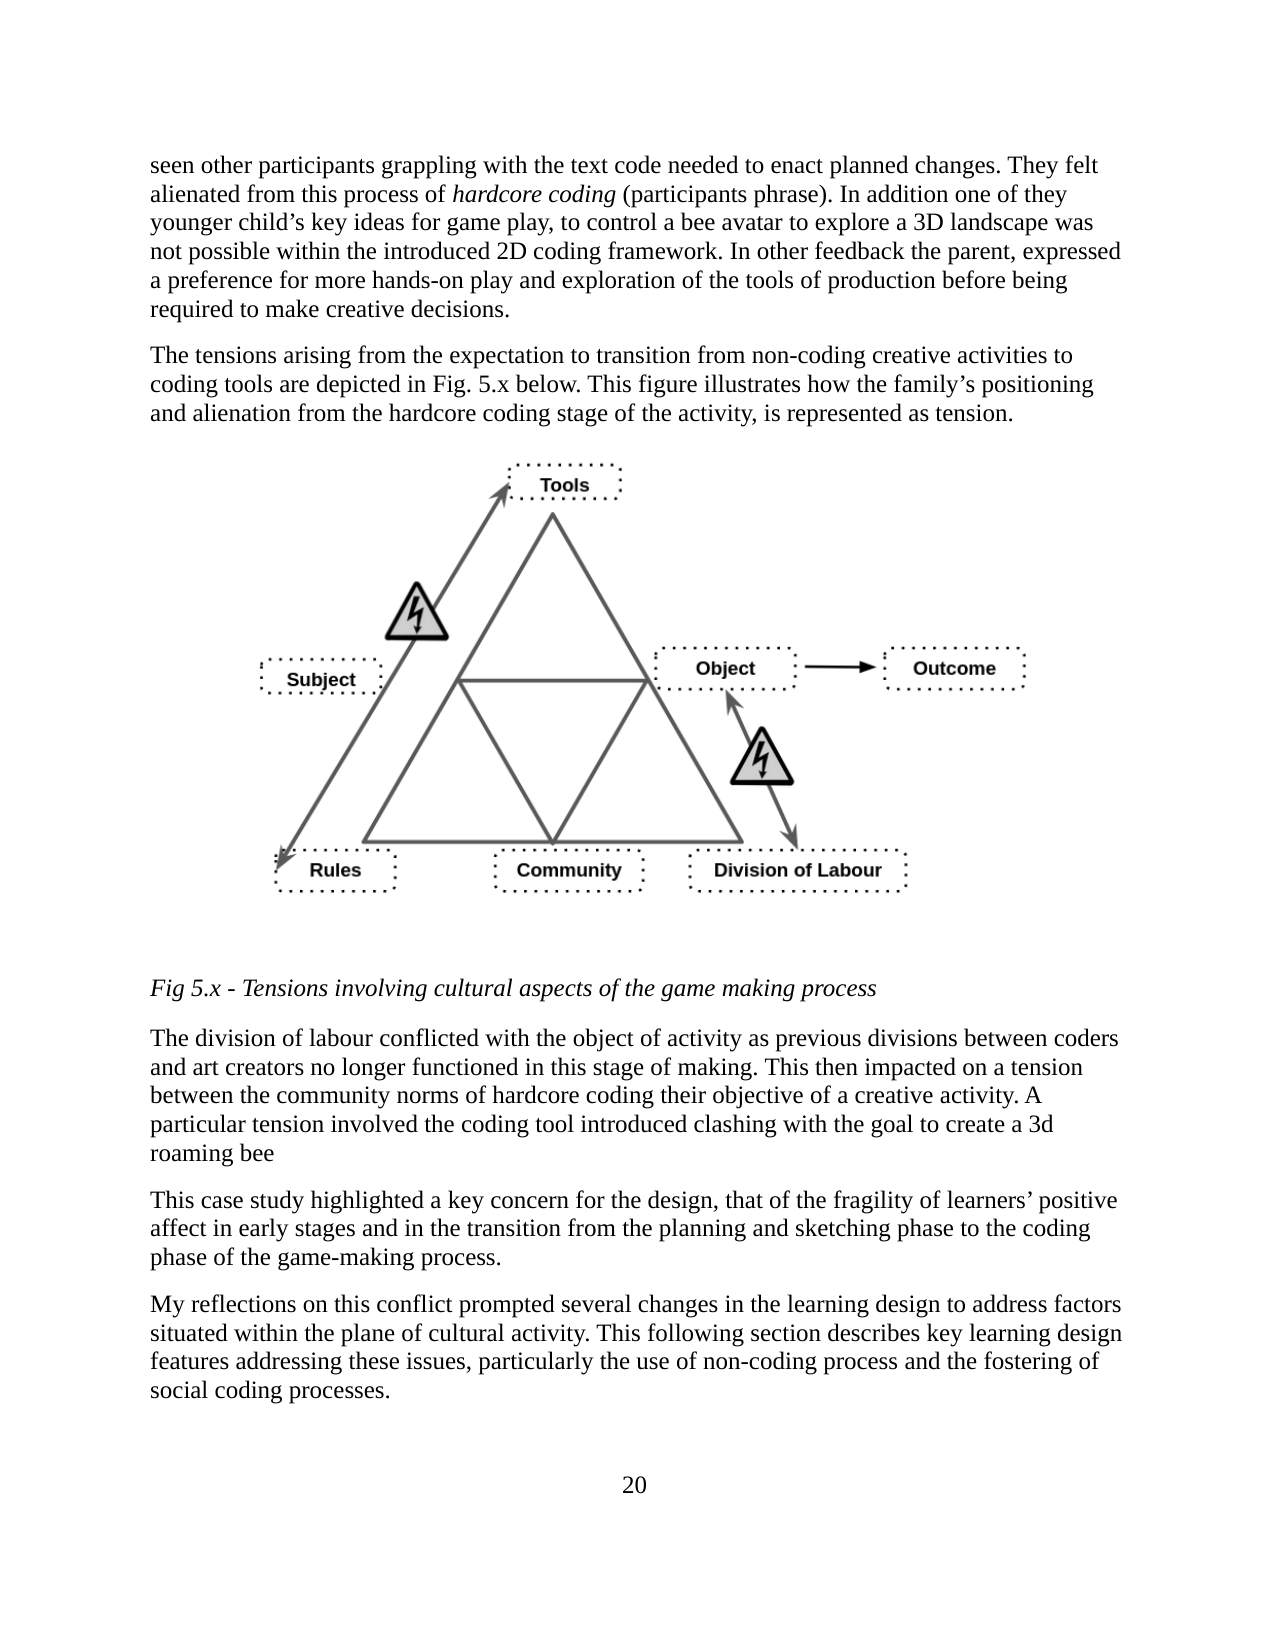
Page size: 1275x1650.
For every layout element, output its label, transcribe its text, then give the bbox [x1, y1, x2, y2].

text seen other participants grappling with the text code needed to enact planned changes. They felt alienated from this process of hardcore coding (participants phrase). In addition one of they younger child’s key ideas for game play, to control a bee avatar to explore a 3D landscape was not possible within the introduced 2D coding framework. In other feedback the parent, expressed a preference for more hands-on play and exploration of the tools of production before being required to make creative decisions. [150, 150, 1125, 322]
text The division of labour conflicted with the object of activity as previous divisions between coders and art creators no longer functioned in this stage of making. This then impacted on a tension between the community norms of hardcore coding their objective of a creative activity. A particular tension involved the coding tool introduced clashing with the goal to create a 3d roaming bee [150, 1023, 1125, 1167]
text This case study highlighted a key concern for the design, that of the fragility of learners’ positive affect in early stages and in the transition from the planning and sketching phase to the coding phase of the game-making process. [150, 1185, 1125, 1271]
text The tensions arising from the expectation to transition from non-coding creative activities to coding tools are depicted in Fig. 5.x below. This figure illustrates how the family’s positioning and alienation from the hardcore coding stage of the activity, is represented as tension. [150, 340, 1125, 427]
text My reflections on this conflict prompted several changes in the learning design to address factors situated within the plane of cultural activity. This following section describes key learning design features addressing these issues, particularly the use of non-coding process and the fostering of social coding processes. [150, 1289, 1125, 1404]
text Fig 5.x - Tensions involving cultural aspects of the game making process [150, 973, 1125, 1002]
picture [150, 435, 1077, 961]
